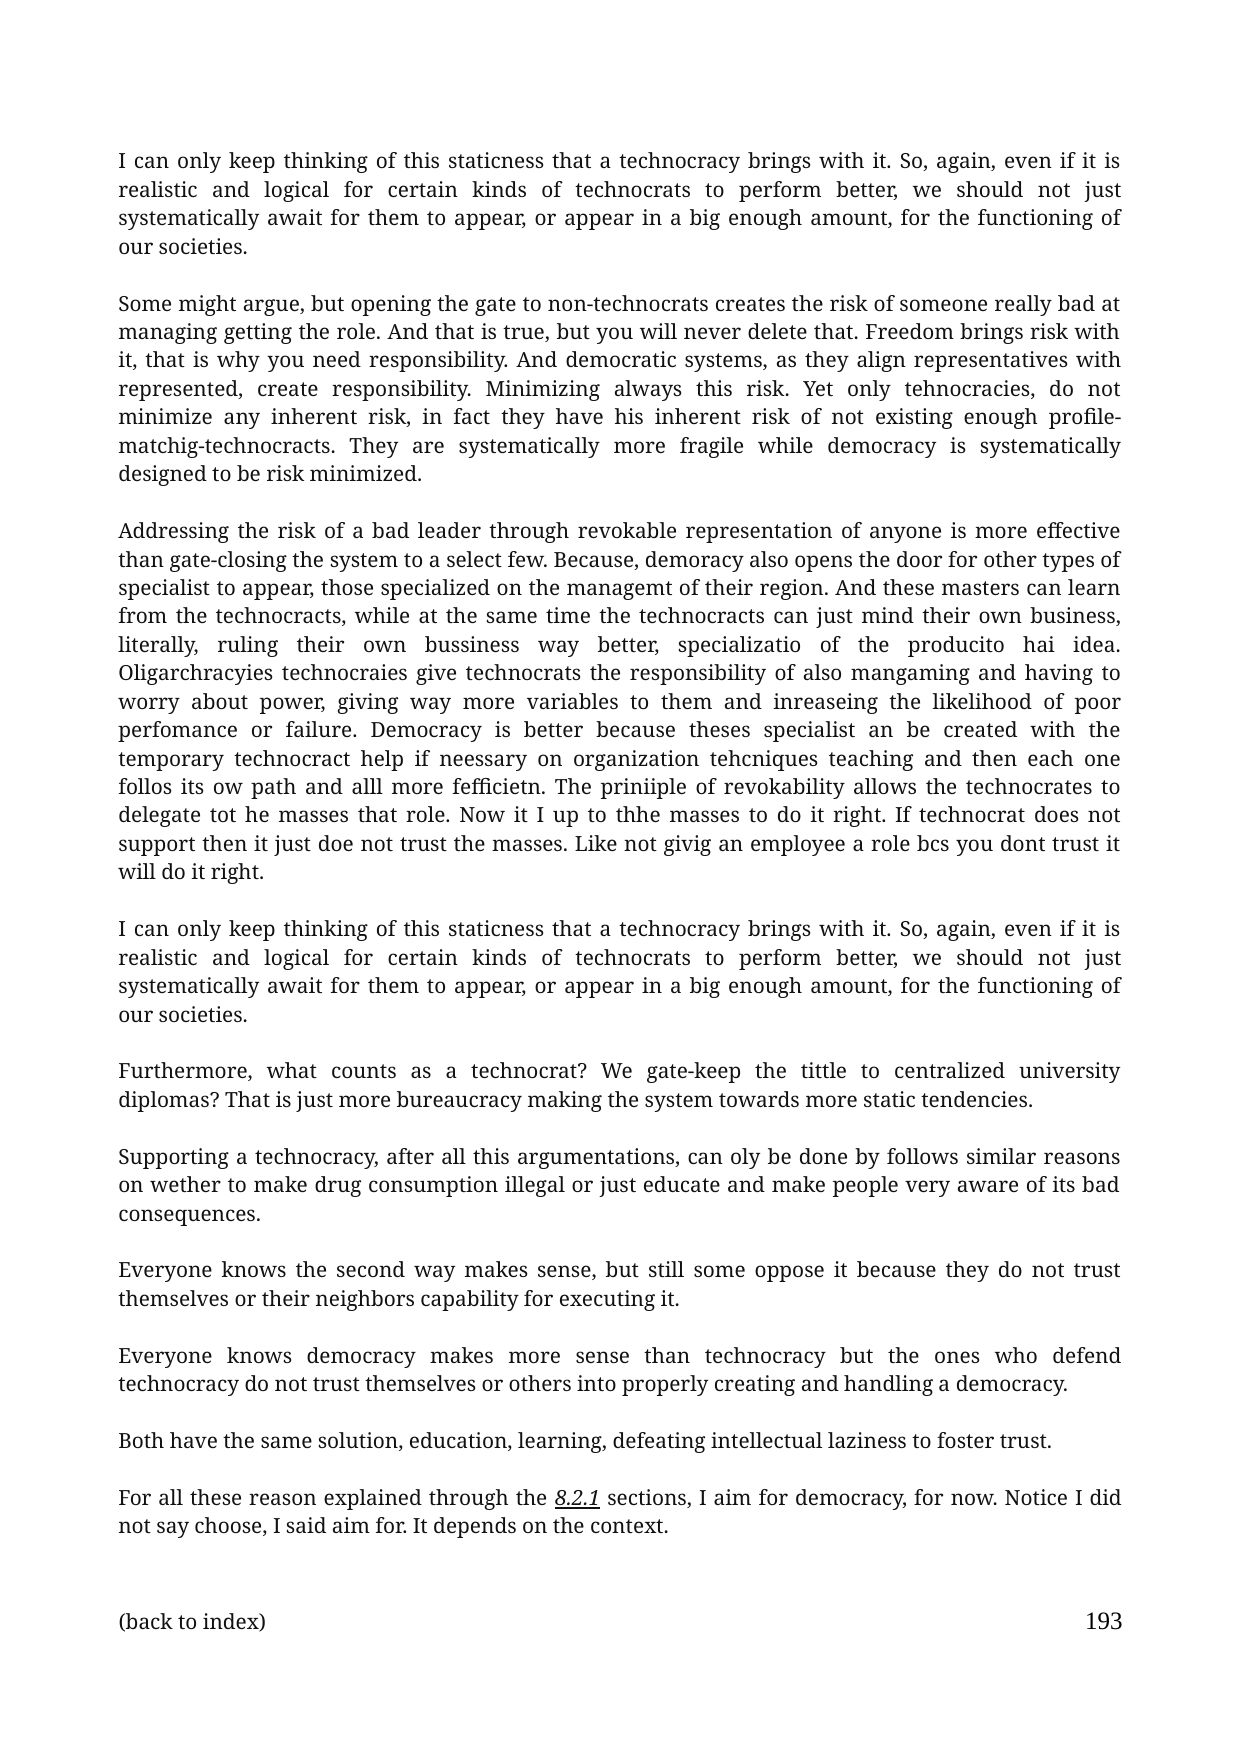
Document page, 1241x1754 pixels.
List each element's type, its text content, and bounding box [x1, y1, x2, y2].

text Everyone knows democracy makes more sense than technocracy but the ones who defend technocracy do not trust themselves or others into properly creating and handling a democracy. [118, 1341, 1122, 1398]
text Supporting a technocracy, after all this argumentations, can oly be done by follows similar reasons on wether to make drug consumption illegal or just educate and make people very aware of its bad consequences. [118, 1142, 1122, 1227]
text Everyone knows the second way makes sense, but still some oppose it because they do not trust themselves or their neighbors capability for executing it. [118, 1256, 1122, 1312]
text Furthermore, what counts as a technocrat? We gate-keep the tittle to centralized university diplomas? That is just more bureaucracy making the system towards more static tendencies. [118, 1057, 1122, 1113]
text Some might argue, but opening the gate to non-technocrats creates the risk of someone really bad at managing getting the role. And that is true, but you will never delete that. Freedom brings risk with it, that is why you need responsibility. And democratic systems, as they align representatives with represented, create responsibility. Minimizing always this risk. Yet only tehnocracies, do not minimize any inherent risk, in fact they have his inherent risk of not existing enough profile-matchig-technocracts. They are systematically more fragile while democracy is systematically designed to be risk minimized. [118, 289, 1122, 488]
text I can only keep thinking of this staticness that a technocracy brings with it. So, again, even if it is realistic and logical for certain kinds of technocrats to perform better, we should not just systematically await for them to appear, or appear in a big enough amount, for the functioning of our societies. [118, 914, 1122, 1028]
text I can only keep thinking of this staticness that a technocracy brings with it. So, again, even if it is realistic and logical for certain kinds of technocrats to perform better, we should not just systematically await for them to appear, or appear in a big enough amount, for the functioning of our societies. [118, 147, 1122, 260]
text Both have the same solution, education, learning, defeating intellectual laziness to foster trust. [118, 1426, 1122, 1455]
text For all these reason explained through the 8.2.1 sections, I aim for democracy, for now. Notice I did not say choose, I said aim for. It depends on the context. [118, 1483, 1122, 1540]
text Addressing the risk of a bad leader through revokable representation of anyone is more effective than gate-closing the system to a select few. Because, demoracy also opens the door for other types of specialist to appear, those specialized on the managemt of their region. And these masters can learn from the technocracts, while at the same time the technocracts can just mind their own business, literally, ruling their own bussiness way better, specializatio of the producito hai idea. Oligarchracyies technocraies give technocrats the responsibility of also mangaming and having to worry about power, giving way more variables to them and inreaseing the likelihood of poor perfomance or failure. Democracy is better because theses specialist an be created with the temporary technocract help if neessary on organization tehcniques teaching and then each one follos its ow path and alll more fefficietn. The priniiple of revokability allows the technocrates to delegate tot he masses that role. Now it I up to thhe masses to do it right. If technocrat does not support then it just doe not trust the masses. Like not givig an employee a role bcs you dont trust it will do it right. [118, 516, 1122, 886]
